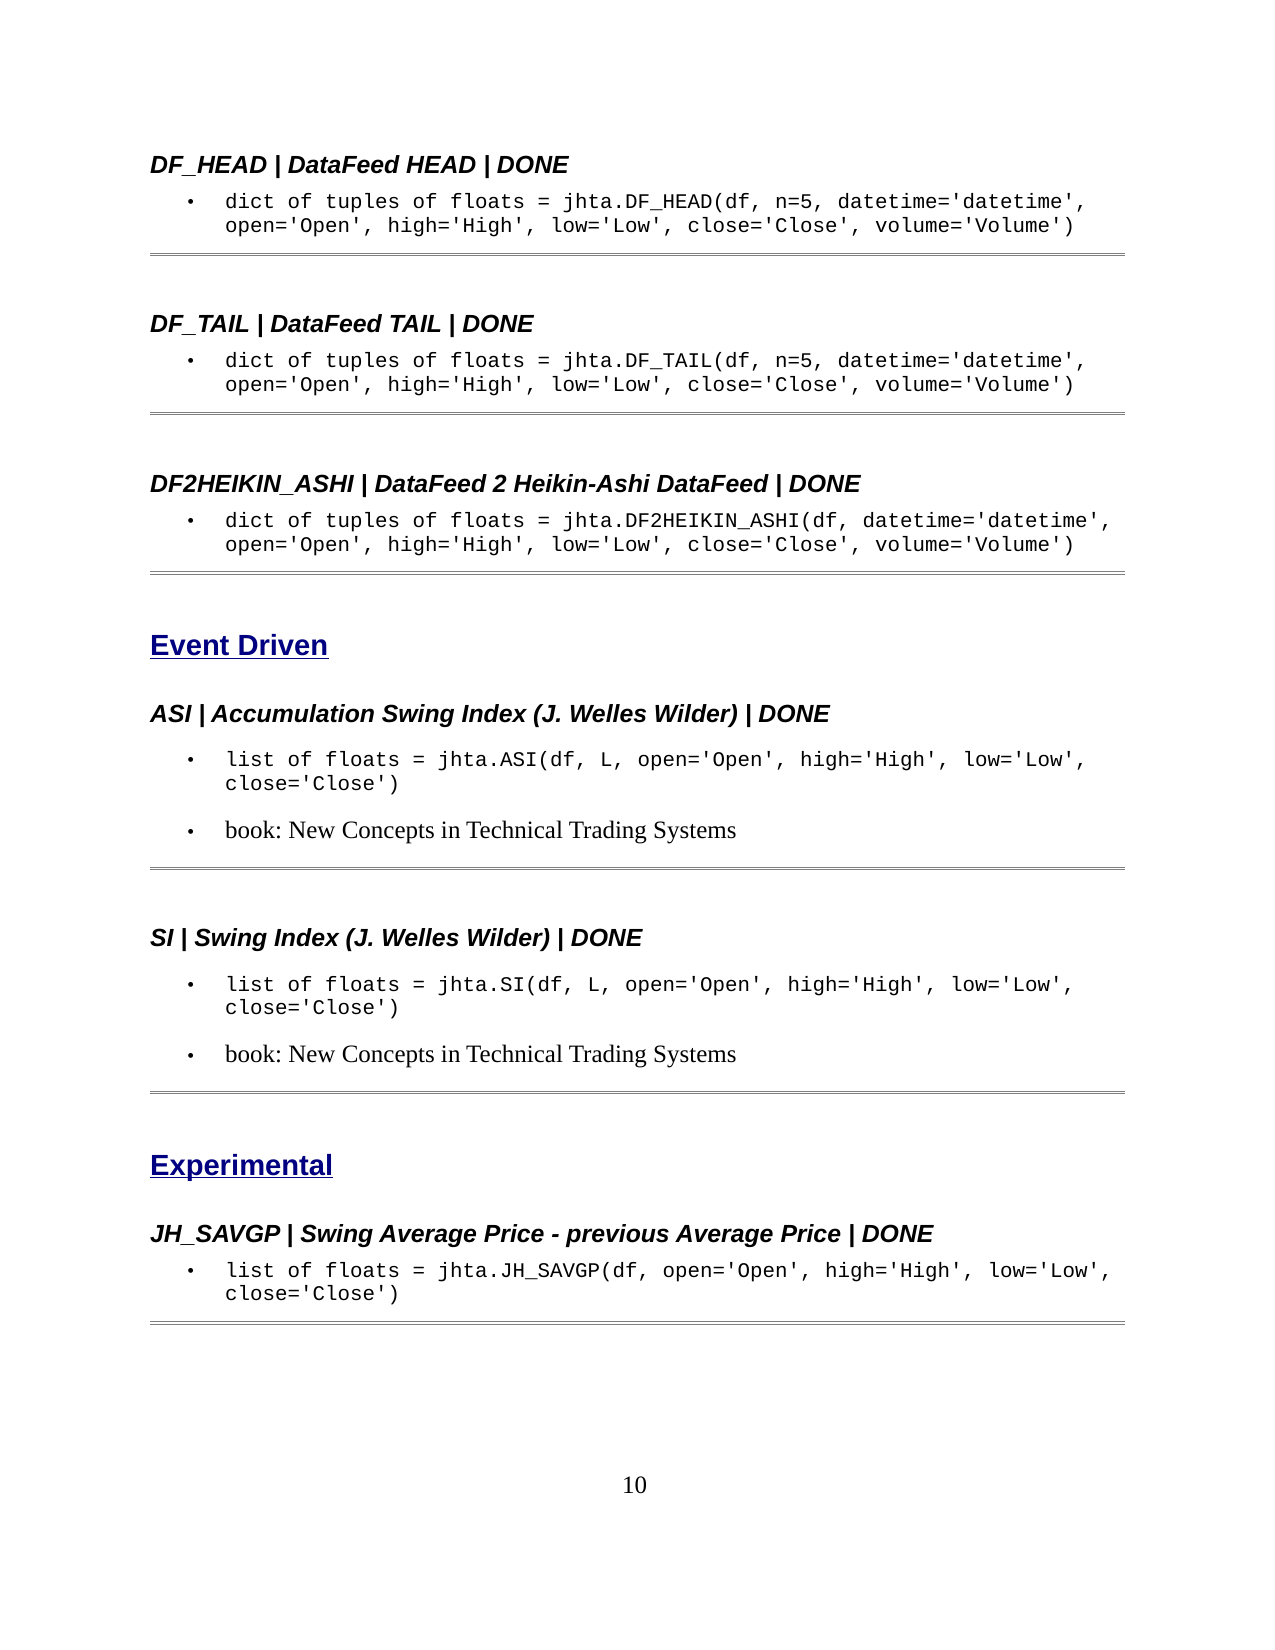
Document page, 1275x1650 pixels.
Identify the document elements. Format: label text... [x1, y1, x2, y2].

list list of floats = jhta.ASI(df, L, open='Open', high='High', low='Low', close='Close') [187, 749, 1125, 797]
subtitle JH_SAVGP | Swing Average Price - previous Average Price | DONE [150, 1219, 1125, 1247]
list dict of tuples of floats = jhta.DF_HEAD(df, n=5, datetime='datetime', open='Open', high='High', low='Low', close='Close', volume='Volume') [187, 191, 1125, 238]
list list of floats = jhta.SI(df, L, open='Open', high='High', low='Low', close='Close') [187, 973, 1125, 1021]
list book: New Concepts in Technical Trading Systems [187, 815, 1125, 843]
list book: New Concepts in Technical Trading Systems [187, 1039, 1125, 1067]
subtitle SI | Swing Index (J. Welles Wilder) | DONE [150, 923, 1125, 952]
subtitle DF_TAIL | DataFeed TAIL | DONE [150, 309, 1125, 338]
subtitle DF2HEIKIN_ASHI | DataFeed 2 Heikin-Ashi DataFeed | DONE [150, 469, 1125, 497]
subtitle ASI | Accumulation Swing Index (J. Welles Wilder) | DONE [150, 699, 1125, 728]
list dict of tuples of floats = jhta.DF_TAIL(df, n=5, datetime='datetime', open='Open', high='High', low='Low', close='Close', volume='Volume') [187, 351, 1125, 398]
list list of floats = jhta.JH_SAVGP(df, open='Open', high='High', low='Low', close='Close') [187, 1260, 1125, 1307]
subtitle Experimental [150, 1148, 1125, 1181]
subtitle Event Driven [150, 628, 1125, 662]
list dict of tuples of floats = jhta.DF2HEIKIN_ASHI(df, datetime='datetime', open='Open', high='High', low='Low', close='Close', volume='Volume') [187, 510, 1125, 557]
subtitle DF_HEAD | DataFeed HEAD | DONE [150, 150, 1125, 178]
